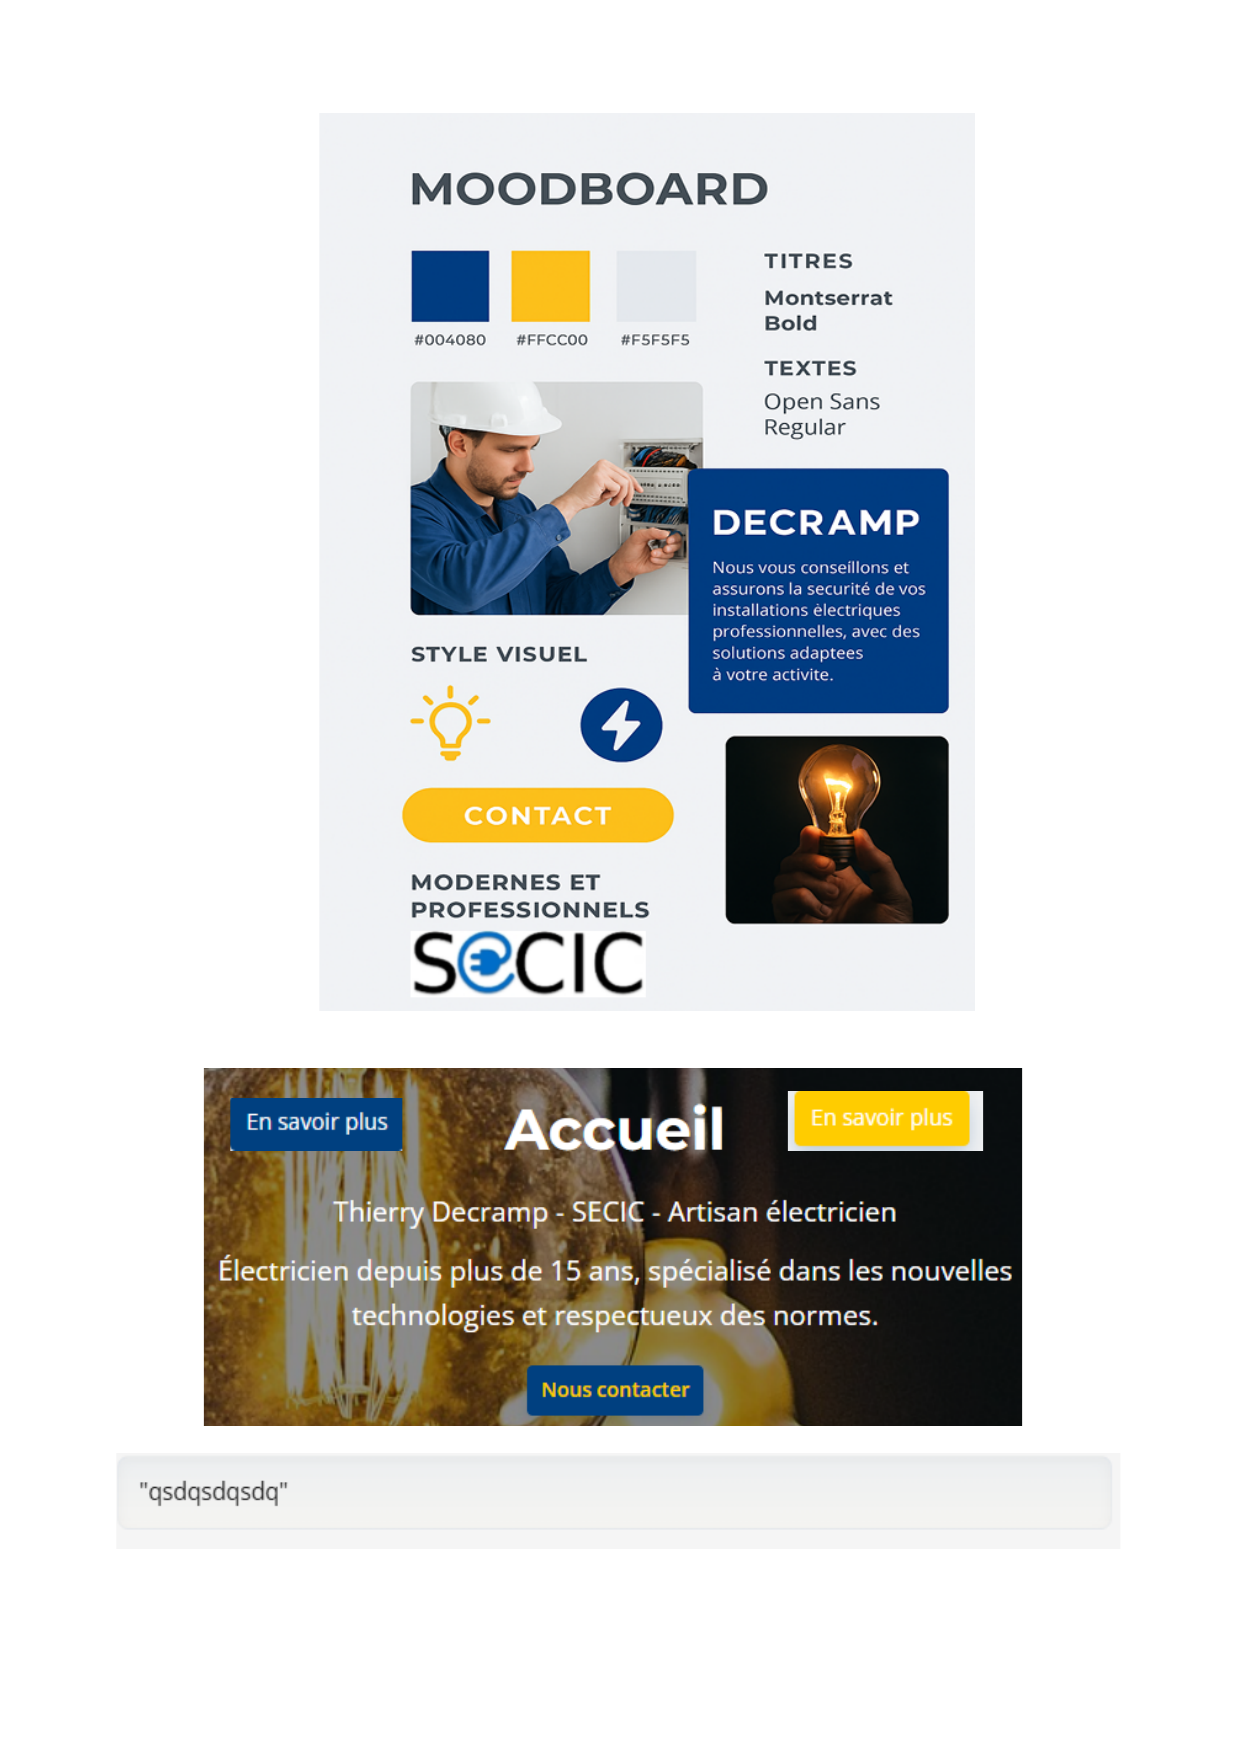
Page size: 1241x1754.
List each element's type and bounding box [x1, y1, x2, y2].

picture [317, 113, 975, 1011]
picture [116, 1453, 1121, 1549]
picture [203, 1068, 1023, 1426]
